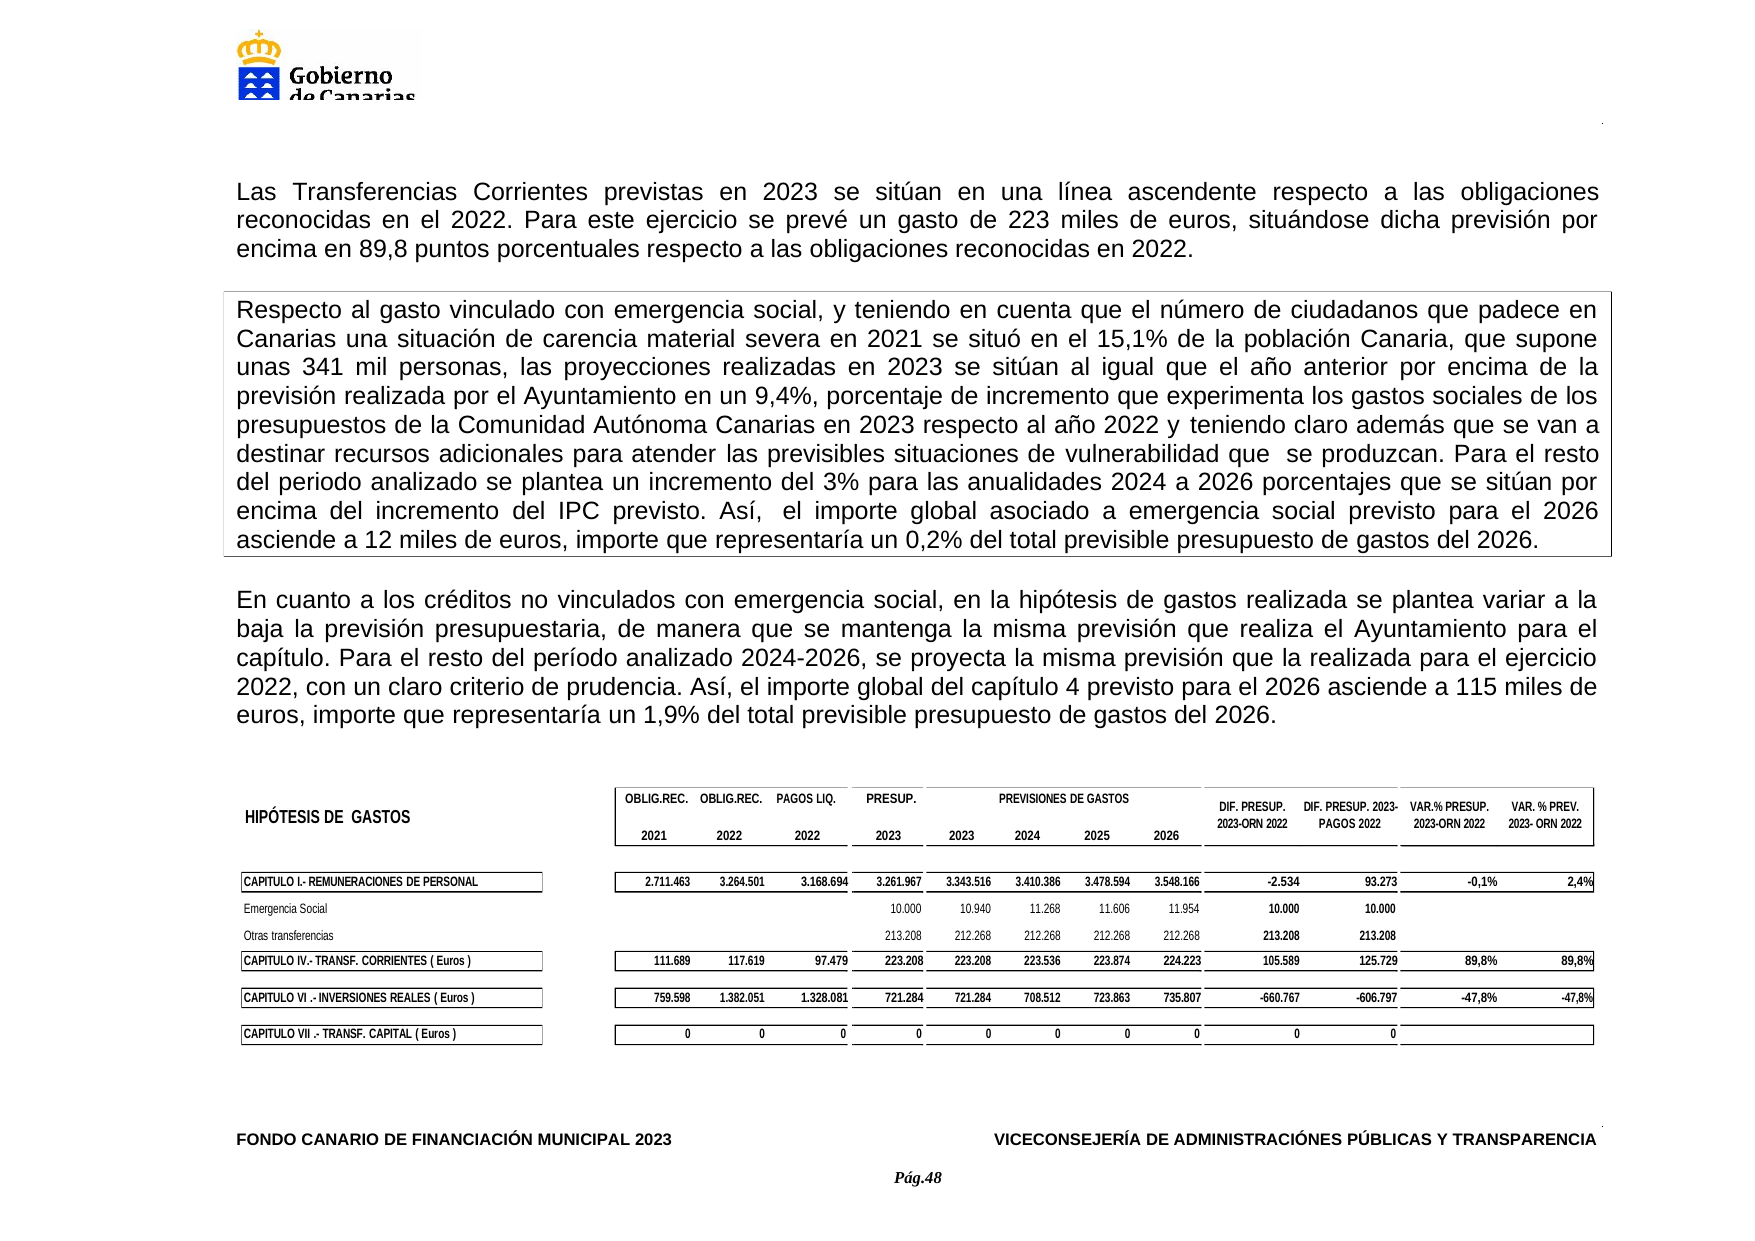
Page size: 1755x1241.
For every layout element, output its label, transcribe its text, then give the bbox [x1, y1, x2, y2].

text 0 [1301, 1026, 1396, 1042]
text 11.954 [1168, 901, 1201, 917]
text PAGOS LIQ. [776, 791, 850, 807]
text 3.264.501 [719, 873, 766, 889]
text 223.874 [1093, 952, 1131, 968]
text CAPITULO IV.- TRANSF. CORRIENTES ( Euros ) [244, 952, 542, 968]
text CAPITULO VII .- TRANSF. CAPITAL ( Euros ) [244, 1026, 542, 1042]
text 2,4% [1498, 873, 1593, 889]
text 212.268 [1093, 927, 1132, 943]
text DIF. PRESUP. 2023-ORN 2022 [1217, 798, 1289, 831]
text 759.598 [654, 989, 692, 1005]
text 213.208 [1359, 928, 1397, 943]
text 10.000 [1268, 901, 1301, 917]
text 721.284 [885, 989, 925, 1005]
text 723.863 [1093, 989, 1131, 1005]
text 708.512 [1024, 989, 1062, 1005]
text 0 [616, 1026, 690, 1042]
text 11.606 [1099, 901, 1132, 917]
text 0 [992, 1026, 1060, 1042]
text 223.208 [954, 952, 992, 968]
text 213.208 [1263, 928, 1301, 943]
text -47,8% [1561, 989, 1593, 1005]
text 212.268 [1163, 927, 1201, 943]
text OBLIG.REC. [700, 791, 766, 807]
text -0,1% [1399, 873, 1497, 889]
text 223.536 [1024, 952, 1062, 968]
text 3.548.166 [1154, 873, 1203, 889]
text 3.478.594 [1085, 873, 1131, 889]
text 2025 [1082, 827, 1112, 843]
text 212.268 [1024, 927, 1062, 943]
text Las Transferencias Corrientes previstas en 2023 se sitúan en una línea ascendente respecto a las obligaciones reconocidas en el 2022. Para este ejercicio se prevé un gasto de 223 miles de euros, situándose dicha previsión por encima en 89,8 puntos porcentuales respecto a las obligaciones reconocidas en 2022. [236, 177, 1600, 263]
text -660.767 [1260, 989, 1301, 1005]
text 0 [1062, 1026, 1130, 1042]
text 212.268 [954, 927, 993, 943]
text Otras transferencias [244, 927, 337, 943]
text 213.208 [885, 927, 923, 943]
text 721.284 [954, 989, 992, 1005]
text 3.261.967 [876, 873, 925, 889]
text FONDO CANARIO DE FINANCIACIÓN MUNICIPAL 2023 [236, 1129, 674, 1148]
text 1.382.051 [719, 989, 766, 1005]
text VICECONSEJERÍA DE ADMINISTRACIÓNES PÚBLICAS Y TRANSPARENCIA [994, 1129, 1599, 1148]
text 125.729 [1359, 952, 1399, 968]
text -606.797 [1356, 989, 1399, 1005]
text 10.000 [1365, 901, 1397, 917]
text 0 [1203, 1026, 1299, 1042]
text 10.000 [890, 901, 923, 917]
text 0 [850, 1026, 921, 1042]
text Emergencia Social [244, 901, 337, 917]
text VAR. % PREV. 2023- ORN 2022 [1508, 798, 1584, 831]
text CAPITULO I.- REMUNERACIONES DE PERSONAL [244, 873, 542, 889]
text 111.689 [654, 952, 692, 968]
text 3.168.694 [801, 873, 850, 889]
text DIF. PRESUP. 2023- [1302, 798, 1399, 814]
text 89,8% [1498, 952, 1593, 968]
text 2022 [714, 827, 744, 843]
text 0 [925, 1026, 991, 1042]
text 224.223 [1163, 952, 1203, 968]
text 10.940 [960, 901, 993, 917]
text HIPÓTESIS DE GASTOS [245, 806, 420, 827]
text 223.208 [885, 952, 925, 968]
text CAPITULO VI .- INVERSIONES REALES ( Euros ) [244, 989, 542, 1005]
text 2026 [1152, 827, 1181, 843]
text 117.619 [728, 952, 766, 968]
text -47,8% [1399, 989, 1497, 1005]
text 735.807 [1163, 989, 1203, 1005]
text 97.479 [815, 952, 850, 968]
text 93.273 [1365, 873, 1399, 889]
text 105.589 [1263, 952, 1301, 968]
text En cuanto a los créditos no vinculados con emergencia social, en la hipótesis de gastos realizada se plantea variar a la baja la previsión presupuestaria, de manera que se mantenga la misma previsión que realiza el Ayuntamiento para el capítulo. Para el resto del período analizado 2024-2026, se proyecta la misma previsión que la realizada para el ejercicio 2022, con un claro criterio de prudencia. Así, el importe global del capítulo 4 previsto para el 2026 asciende a 115 miles de euros, importe que representaría un 1,9% del total previsible presupuesto de gastos del 2026. [236, 586, 1600, 729]
text 1.328.081 [801, 989, 850, 1005]
text 2024 [1012, 827, 1042, 843]
text OBLIG.REC. [625, 791, 692, 807]
text 3.410.386 [1015, 873, 1062, 889]
text 0 [1131, 1026, 1199, 1042]
text 2022 [791, 827, 823, 843]
text -2.534 [1203, 873, 1299, 889]
text 11.268 [1029, 901, 1062, 917]
text 0 [692, 1026, 764, 1042]
text Pág.48 [894, 1168, 944, 1187]
text 2021 [639, 827, 669, 843]
text 2023 [949, 827, 992, 843]
text 89,8% [1399, 952, 1497, 968]
text 3.343.516 [946, 873, 992, 889]
text VAR.% PRESUP. 2023-ORN 2022 [1410, 798, 1489, 831]
text PRESUP. [866, 791, 925, 807]
text PAGOS 2022 [1302, 816, 1397, 831]
text PREVISIONES DE GASTOS [999, 791, 1203, 807]
text 2.711.463 [645, 873, 692, 889]
text 0 [766, 1026, 846, 1042]
text 2023 [873, 827, 903, 843]
text Respecto al gasto vinculado con emergencia social, y teniendo en cuenta que el número de ciudadanos que padece en Canarias una situación de carencia material severa en 2021 se situó en el 15,1% de la población Canaria, que supone unas 341 mil personas, las proyecciones realizadas en 2023 se sitúan al igual que el año anterior por encima de la previsión realizada por el Ayuntamiento en un 9,4%, porcentaje de incremento que experimenta los gastos sociales de los presupuestos de la Comunidad Autónoma Canarias en 2023 respecto al año 2022 y teniendo claro además que se van a destinar recursos adicionales para atender las previsibles situaciones de vulnerabilidad que se produzcan. Para el resto del periodo analizado se plantea un incremento del 3% para las anualidades 2024 a 2026 porcentajes que se sitúan por encima del incremento del IPC previsto. Así, el importe global asociado a emergencia social previsto para el 2026 asciende a 12 miles de euros, importe que representaría un 0,2% del total previsible presupuesto de gastos del 2026. [236, 295, 1600, 553]
